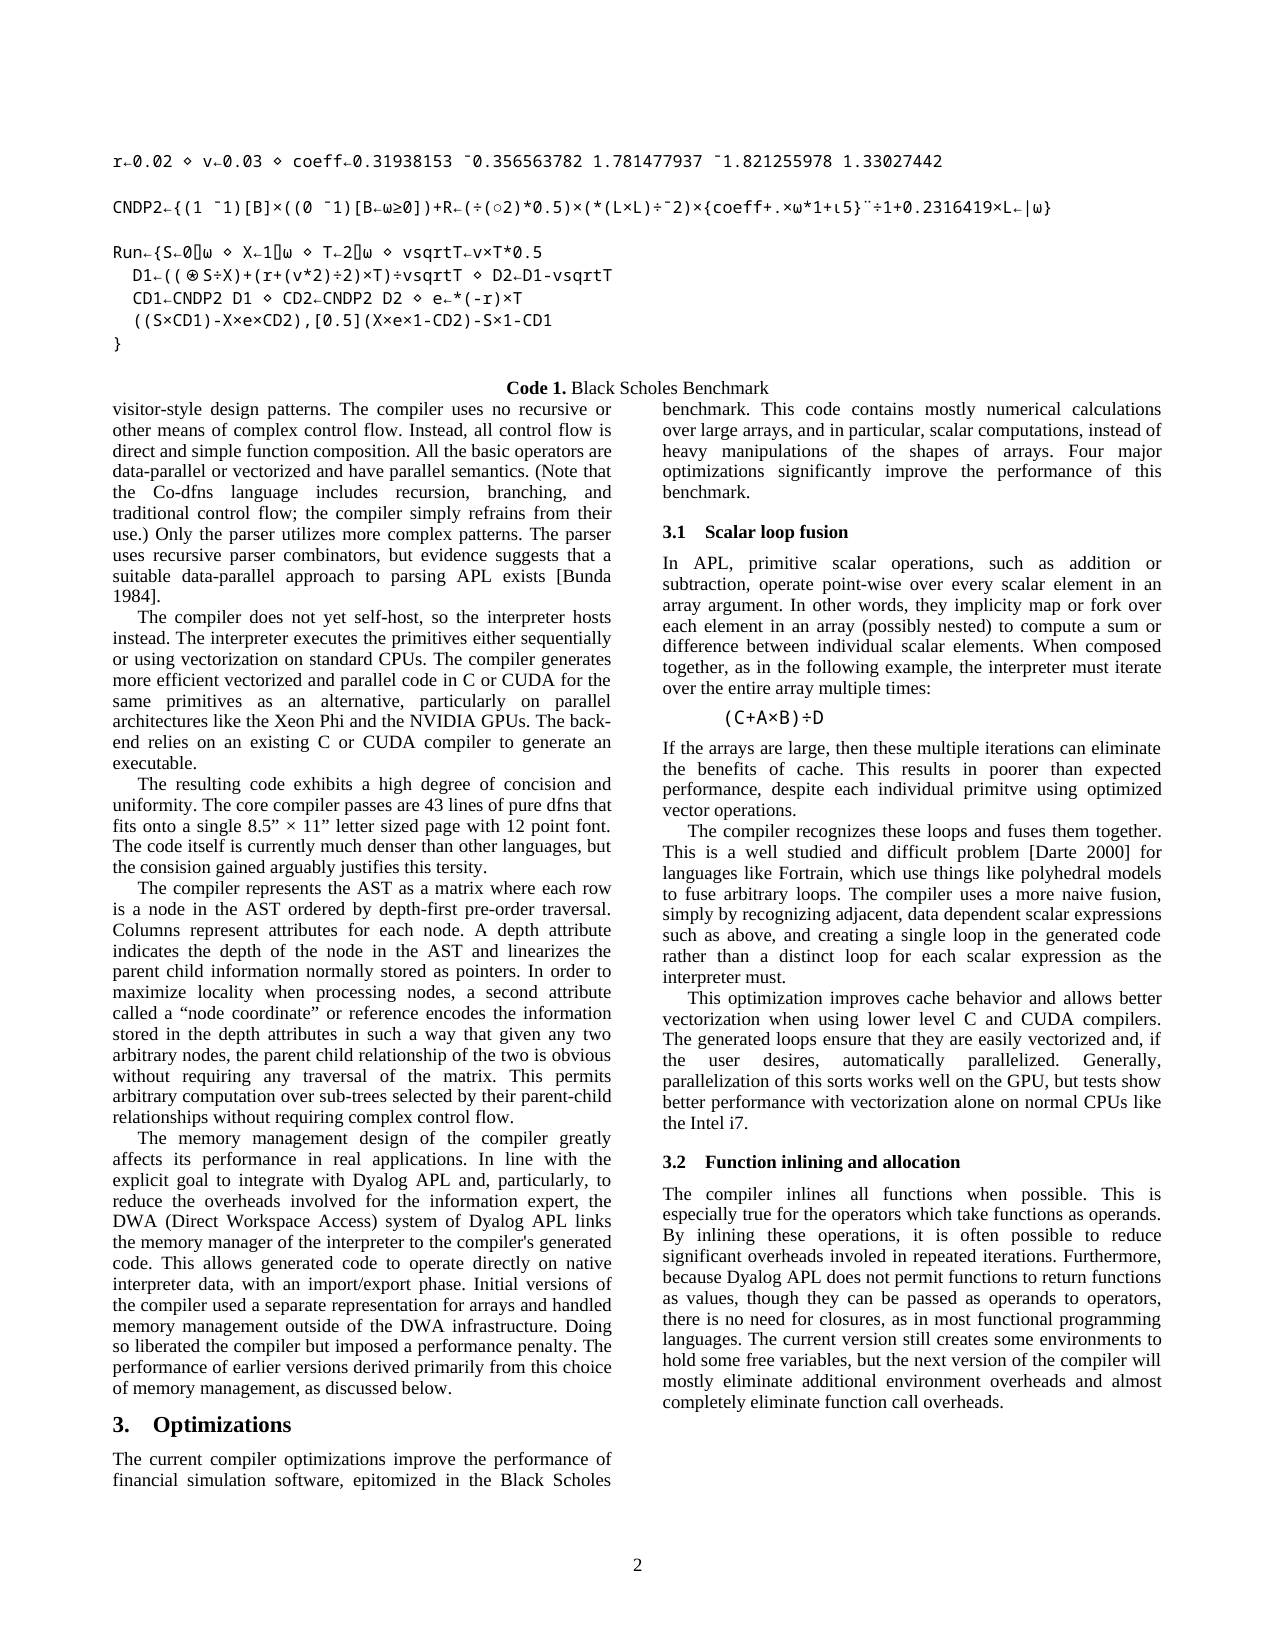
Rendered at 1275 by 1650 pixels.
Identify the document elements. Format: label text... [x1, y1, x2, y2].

text } [112, 332, 1162, 354]
subtitle Scalar loop fusion [662, 522, 1162, 542]
text D1←((⍟S÷X)+(r+(v*2)÷2)×T)÷vsqrtT ⋄ D2←D1-vsqrtT [112, 263, 1162, 286]
text CD1←CNDP2 D1 ⋄ CD2←CNDP2 D2 ⋄ e←*(-r)×T [112, 286, 1162, 309]
text If the arrays are large, then these multiple iterations can eliminate the benefits of cache. This results in poorer than expected performance, despite each individual primitve using optimized vector operations. [662, 737, 1162, 821]
text r←0.02 ⋄ v←0.03 ⋄ coeff←0.31938153 ¯0.356563782 1.781477937 ¯1.821255978 1.33027442 [112, 150, 1162, 173]
text The current compiler optimizations improve the performance of financial simulation software, epitomized in the Black Scholes [112, 1449, 612, 1490]
text The compiler represents the AST as a matrix where each row is a node in the AST ordered by depth-first pre-order traversal. Columns represent attributes for each node. A depth attribute indicates the depth of the node in the AST and linearizes the parent child information normally stored as pointers. In order to maximize locality when processing nodes, a second attribute called a “node coordinate” or reference encodes the information stored in the depth attributes in such a way that given any two arbitrary nodes, the parent child relationship of the two is obvious without requiring any traversal of the matrix. This permits arbitrary computation over sub-trees selected by their parent-child relationships without requiring complex control flow. [112, 878, 612, 1128]
subtitle Optimizations [112, 1411, 612, 1438]
text The compiler inlines all functions when possible. This is especially true for the operators which take functions as operands. By inlining these operations, it is often possible to reduce significant overheads involed in repeated iterations. Furthermore, because Dyalog APL does not permit functions to return functions as values, though they can be passed as operands to operators, there is no need for closures, as in most functional programming languages. The current version still creates some environments to hold some free variables, but the next version of the compiler will mostly eliminate additional environment overheads and almost completely eliminate function call overheads. [662, 1183, 1162, 1412]
text (C+A×B)÷D [677, 708, 1162, 728]
text The memory management design of the compiler greatly affects its performance in real applications. In line with the explicit goal to integrate with Dyalog APL and, particularly, to reduce the overheads involved for the information expert, the DWA (Direct Workspace Access) system of Dyalog APL links the memory manager of the interpreter to the compiler's generated code. This allows generated code to operate directly on native interpreter data, with an import/export phase. Initial versions of the compiler used a separate representation for arrays and handled memory management outside of the DWA infrastructure. Doing so liberated the compiler but imposed a performance penalty. The performance of earlier versions derived primarily from this choice of memory management, as discussed below. [112, 1128, 612, 1399]
text visitor-style design patterns. The compiler uses no recursive or other means of complex control flow. Instead, all control flow is direct and simple function composition. All the basic operators are data-parallel or vectorized and have parallel semantics. (Note that the Co-dfns language includes recursion, branching, and traditional control flow; the compiler simply refrains from their use.) Only the parser utilizes more complex patterns. The parser uses recursive parser combinators, but evidence suggests that a suitable data-parallel approach to parsing APL exists [Bunda 1984]. [112, 399, 612, 607]
text The resulting code exhibits a high degree of concision and uniformity. The core compiler passes are 43 lines of pure dfns that fits onto a single 8.5” × 11” letter sized page with 12 point font. The code itself is currently much denser than other languages, but the consision gained arguably justifies this tersity. [112, 774, 612, 878]
text benchmark. This code contains mostly numerical calculations over large arrays, and in particular, scalar computations, instead of heavy manipulations of the shapes of arrays. Four major optimizations significantly improve the performance of this benchmark. [662, 399, 1162, 503]
text The compiler does not yet self-host, so the interpreter hosts instead. The interpreter executes the primitives either sequentially or using vectorization on standard CPUs. The compiler generates more efficient vectorized and parallel code in C or CUDA for the same primitives as an alternative, particularly on parallel architectures like the Xeon Phi and the NVIDIA GPUs. The back-end relies on an existing C or CUDA compiler to generate an executable. [112, 607, 612, 774]
text Code 1. Black Scholes Benchmark [112, 377, 1162, 399]
subtitle Function inlining and allocation [662, 1152, 1162, 1173]
text CNDP2←{(1 ¯1)[B]×((0 ¯1)[B←⍵≥0])+R←(÷(○2)*0.5)×(*(L×L)÷¯2)×{coeff+.×⍵*1+⍳5}¨÷1+0.2316419×L←|⍵} [112, 195, 1162, 218]
text This optimization improves cache behavior and allows better vectorization when using lower level C and CUDA compilers. The generated loops ensure that they are easily vectorized and, if the user desires, automatically parallelized. Generally, parallelization of this sorts works well on the GPU, but tests show better performance with vectorization alone on normal CPUs like the Intel i7. [662, 987, 1162, 1133]
text Run←{S←0⌷⍵ ⋄ X←1⌷⍵ ⋄ T←2⌷⍵ ⋄ vsqrtT←v×T*0.5 [112, 241, 1162, 263]
text In APL, primitive scalar operations, such as addition or subtraction, operate point-wise over every scalar element in an array argument. In other words, they implicity map or fork over each element in an array (possibly nested) to compute a sum or difference between individual scalar elements. When composed together, as in the following example, the interpreter must iterate over the entire array multiple times: [662, 553, 1162, 699]
text ((S×CD1)-X×e×CD2),[0.5](X×e×1-CD2)-S×1-CD1 [112, 309, 1162, 332]
text The compiler recognizes these loops and fuses them together. This is a well studied and difficult problem [Darte 2000] for languages like Fortrain, which use things like polyhedral models to fuse arbitrary loops. The compiler uses a more naive fusion, simply by recognizing adjacent, data dependent scalar expressions such as above, and creating a single loop in the generated code rather than a distinct loop for each scalar expression as the interpreter must. [662, 821, 1162, 987]
